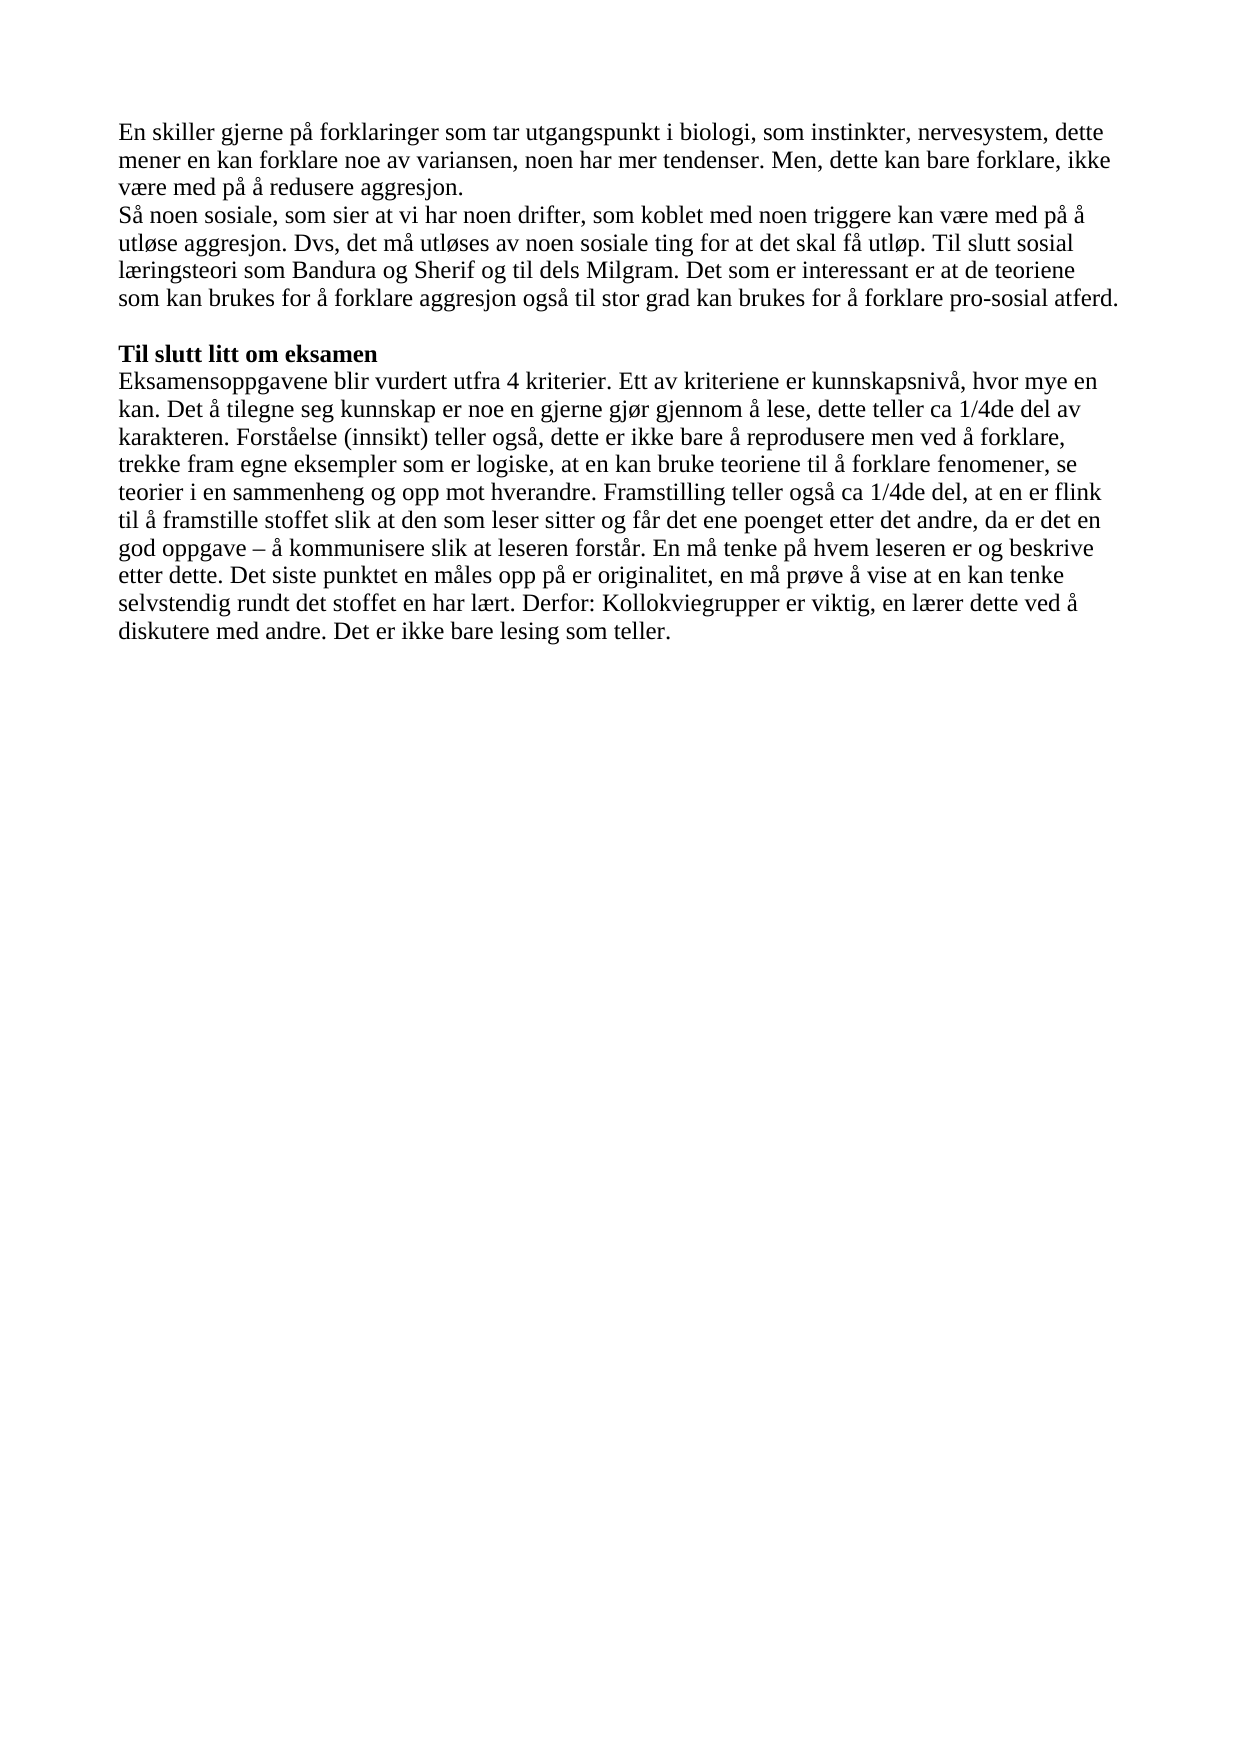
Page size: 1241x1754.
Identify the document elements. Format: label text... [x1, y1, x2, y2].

text Eksamensoppgavene blir vurdert utfra 4 kriterier. Ett av kriteriene er kunnskapsnivå, hvor mye en kan. Det å tilegne seg kunnskap er noe en gjerne gjør gjennom å lese, dette teller ca 1/4de del av karakteren. Forståelse (innsikt) teller også, dette er ikke bare å reprodusere men ved å forklare, trekke fram egne eksempler som er logiske, at en kan bruke teoriene til å forklare fenomener, se teorier i en sammenheng og opp mot hverandre. Framstilling teller også ca 1/4de del, at en er flink til å framstille stoffet slik at den som leser sitter og får det ene poenget etter det andre, da er det en god oppgave – å kommunisere slik at leseren forstår. En må tenke på hvem leseren er og beskrive etter dette. Det siste punktet en måles opp på er originalitet, en må prøve å vise at en kan tenke selvstendig rundt det stoffet en har lært. Derfor: Kollokviegrupper er viktig, en lærer dette ved å diskutere med andre. Det er ikke bare lesing som teller. [118, 367, 1122, 644]
text Til slutt litt om eksamen [118, 340, 1122, 367]
text En skiller gjerne på forklaringer som tar utgangspunkt i biologi, som instinkter, nervesystem, dette mener en kan forklare noe av variansen, noen har mer tendenser. Men, dette kan bare forklare, ikke være med på å redusere aggresjon. [118, 118, 1122, 201]
text Så noen sosiale, som sier at vi har noen drifter, som koblet med noen triggere kan være med på å utløse aggresjon. Dvs, det må utløses av noen sosiale ting for at det skal få utløp. Til slutt sosial læringsteori som Bandura og Sherif og til dels Milgram. Det som er interessant er at de teoriene som kan brukes for å forklare aggresjon også til stor grad kan brukes for å forklare pro-sosial atferd. [118, 201, 1122, 312]
